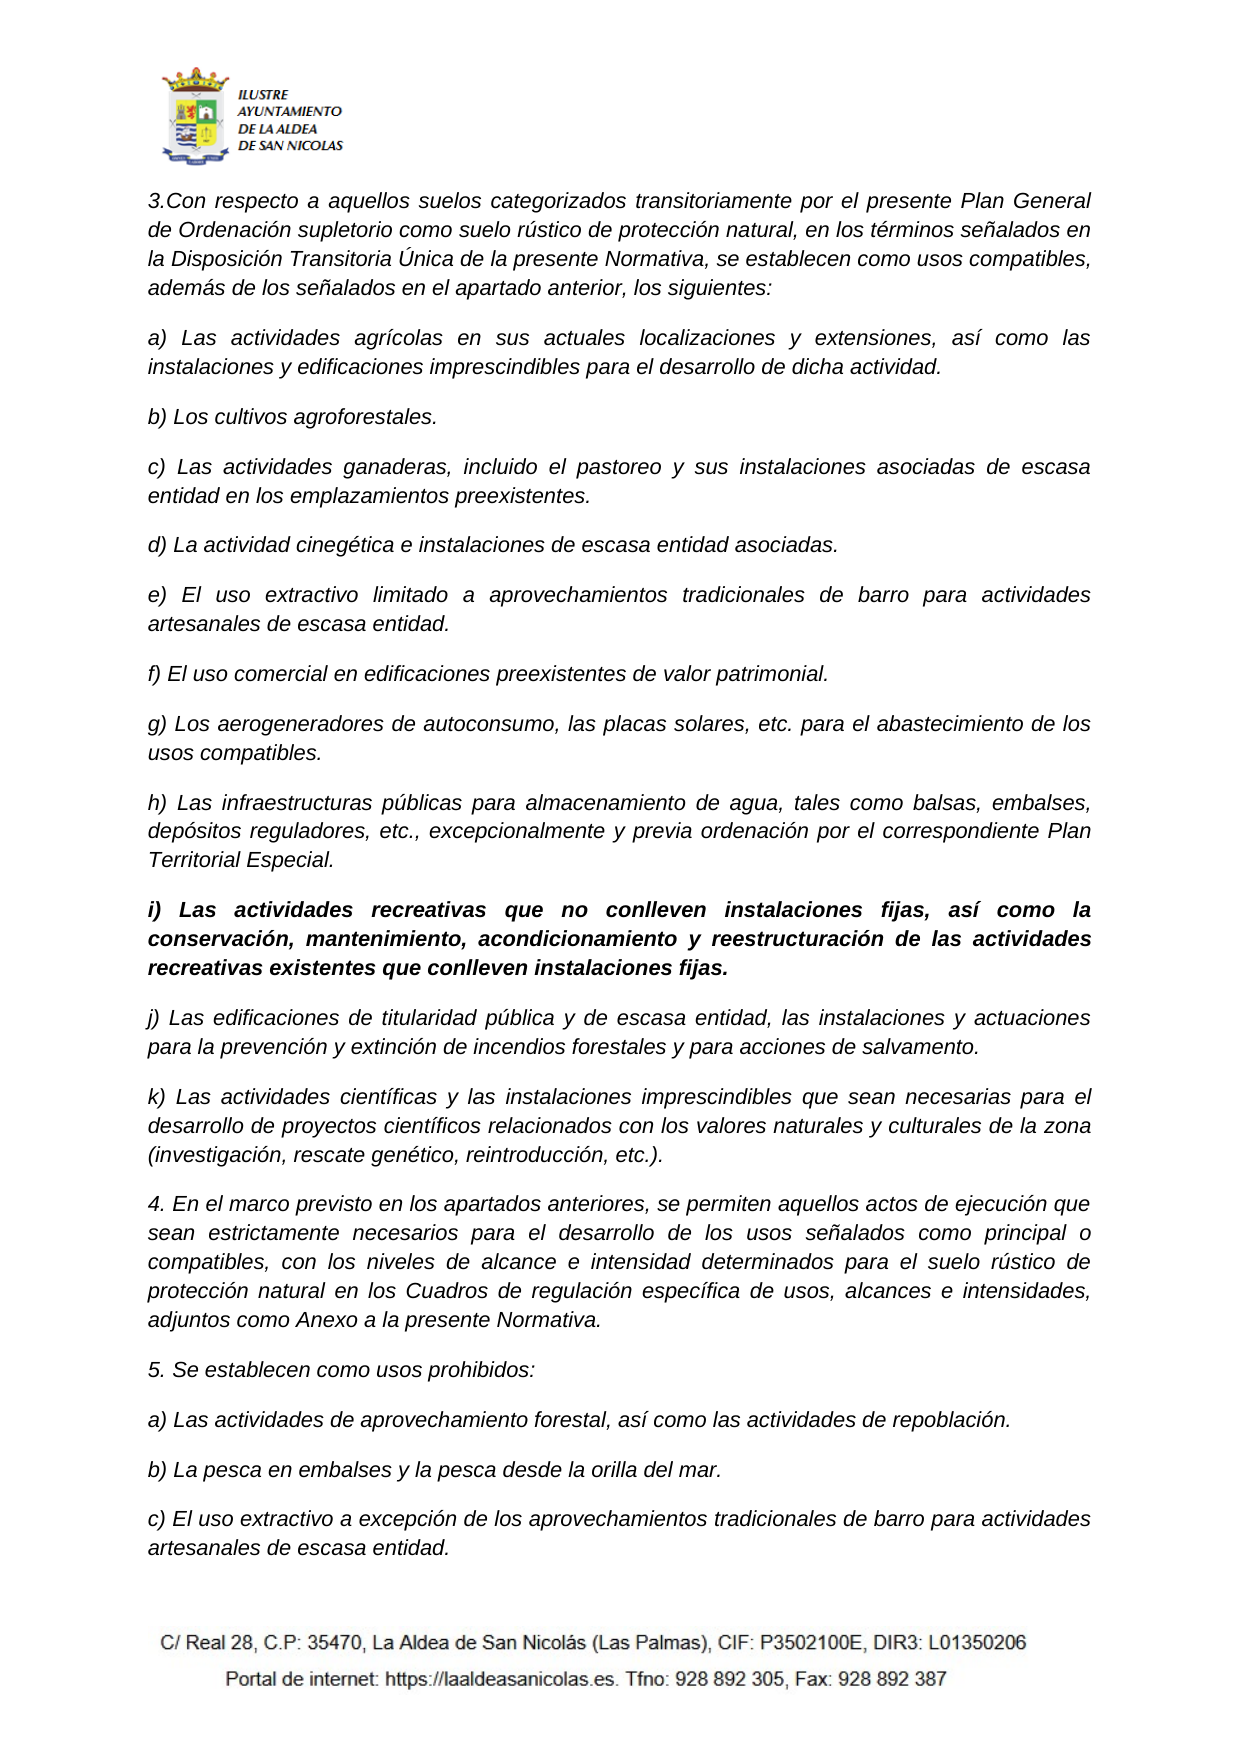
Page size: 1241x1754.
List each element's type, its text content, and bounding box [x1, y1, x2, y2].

list d) La actividad cinegética e instalaciones de escasa entidad asociadas. [148, 532, 1093, 558]
list c) Las actividades ganaderas, incluido el pastoreo y sus instalaciones asociadas de escasa entidad en los emplazamientos preexistentes. [148, 454, 1093, 508]
picture [148, 1626, 1034, 1695]
list f) El uso comercial en edificaciones preexistentes de valor patrimonial. [148, 661, 1093, 686]
list e) El uso extractivo limitado a aprovechamientos tradicionales de barro para actividades artesanales de escasa entidad. [148, 582, 1093, 636]
list k) Las actividades científicas y las instalaciones imprescindibles que sean necesarias para el desarrollo de proyectos científicos relacionados con los valores naturales y culturales de la zona (investigación, rescate genético, reintroducción, etc.). [148, 1084, 1093, 1167]
picture [148, 59, 359, 173]
list 4. En el marco previsto en los apartados anteriores, se permiten aquellos actos de ejecución que sean estrictamente necesarios para el desarrollo de los usos señalados como principal o compatibles, con los niveles de alcance e intensidad determinados para el suelo rústico de protección natural en los Cuadros de regulación específica de usos, alcances e intensidades, adjuntos como Anexo a la presente Normativa. [148, 1191, 1093, 1332]
list a) Las actividades agrícolas en sus actuales localizaciones y extensiones, así como las instalaciones y edificaciones imprescindibles para el desarrollo de dicha actividad. [148, 325, 1093, 379]
list b) Los cultivos agroforestales. [148, 404, 1093, 429]
list a) Las actividades de aprovechamiento forestal, así como las actividades de repoblación. [148, 1407, 1093, 1432]
list 5. Se establecen como usos prohibidos: [148, 1357, 1093, 1382]
list h) Las infraestructuras públicas para almacenamiento de agua, tales como balsas, embalses, depósitos reguladores, etc., excepcionalmente y previa ordenación por el correspondiente Plan Territorial Especial. [148, 789, 1093, 873]
list b) La pesca en embalses y la pesca desde la orilla del mar. [148, 1457, 1093, 1482]
list g) Los aerogeneradores de autoconsumo, las placas solares, etc. para el abastecimiento de los usos compatibles. [148, 711, 1093, 765]
list i) Las actividades recreativas que no conlleven instalaciones fijas, así como la conservación, mantenimiento, acondicionamiento y reestructuración de las actividades recreativas existentes que conlleven instalaciones fijas. [148, 897, 1093, 980]
list j) Las edificaciones de titularidad pública y de escasa entidad, las instalaciones y actuaciones para la prevención y extinción de incendios forestales y para acciones de salvamento. [148, 1005, 1093, 1059]
list 3.Con respecto a aquellos suelos categorizados transitoriamente por el presente Plan General de Ordenación supletorio como suelo rústico de protección natural, en los términos señalados en la Disposición Transitoria Única de la presente Normativa, se establecen como usos compatibles, además de los señalados en el apartado anterior, los siguientes: [148, 188, 1093, 301]
list c) El uso extractivo a excepción de los aprovechamientos tradicionales de barro para actividades artesanales de escasa entidad. [148, 1506, 1093, 1561]
